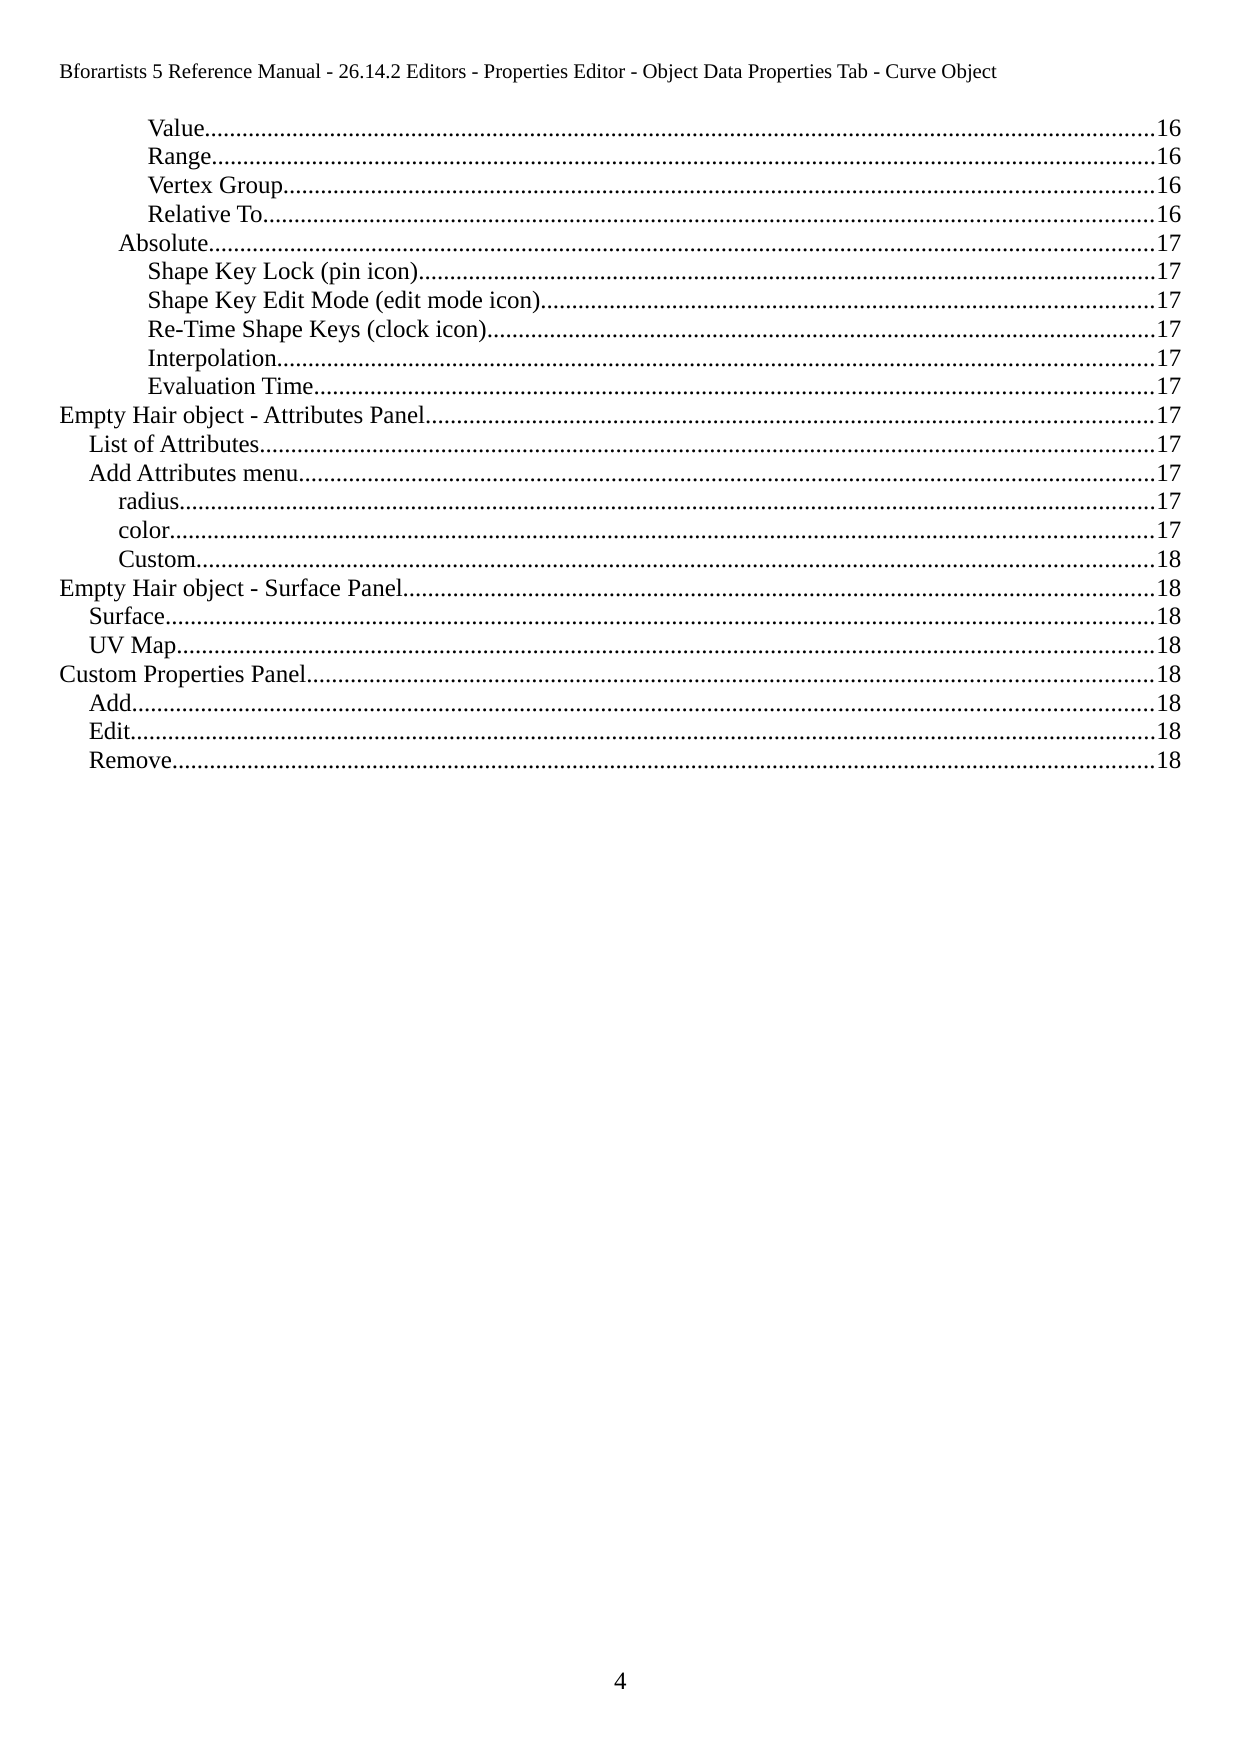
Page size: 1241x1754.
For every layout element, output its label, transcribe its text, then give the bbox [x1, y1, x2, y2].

text UV Map 18 [88, 630, 1181, 659]
text Evaluation Time 17 [147, 371, 1181, 400]
text Range 16 [147, 141, 1181, 170]
text Absolute 17 [118, 228, 1181, 256]
text Shape Key Edit Mode (edit mode icon) 17 [147, 285, 1181, 314]
text radius 17 [118, 486, 1181, 515]
text Shape Key Lock (pin icon) 17 [147, 256, 1181, 285]
text Re-Time Shape Keys (clock icon) 17 [147, 314, 1181, 343]
text Edit 18 [88, 716, 1181, 745]
text Remove 18 [88, 745, 1181, 774]
text Relative To 16 [147, 199, 1181, 228]
text Custom Properties Panel 18 [59, 659, 1181, 688]
text Empty Hair object - Surface Panel 18 [59, 573, 1181, 601]
text color 17 [118, 515, 1181, 544]
text Add 18 [88, 688, 1181, 716]
text Add Attributes menu 17 [88, 458, 1181, 486]
text Custom 18 [118, 544, 1181, 573]
text Value 16 [147, 113, 1181, 141]
text Interpolation 17 [147, 343, 1181, 371]
text List of Attributes 17 [88, 429, 1181, 458]
text Empty Hair object - Attributes Panel 17 [59, 400, 1181, 429]
text Vertex Group 16 [147, 170, 1181, 199]
text Surface 18 [88, 601, 1181, 630]
